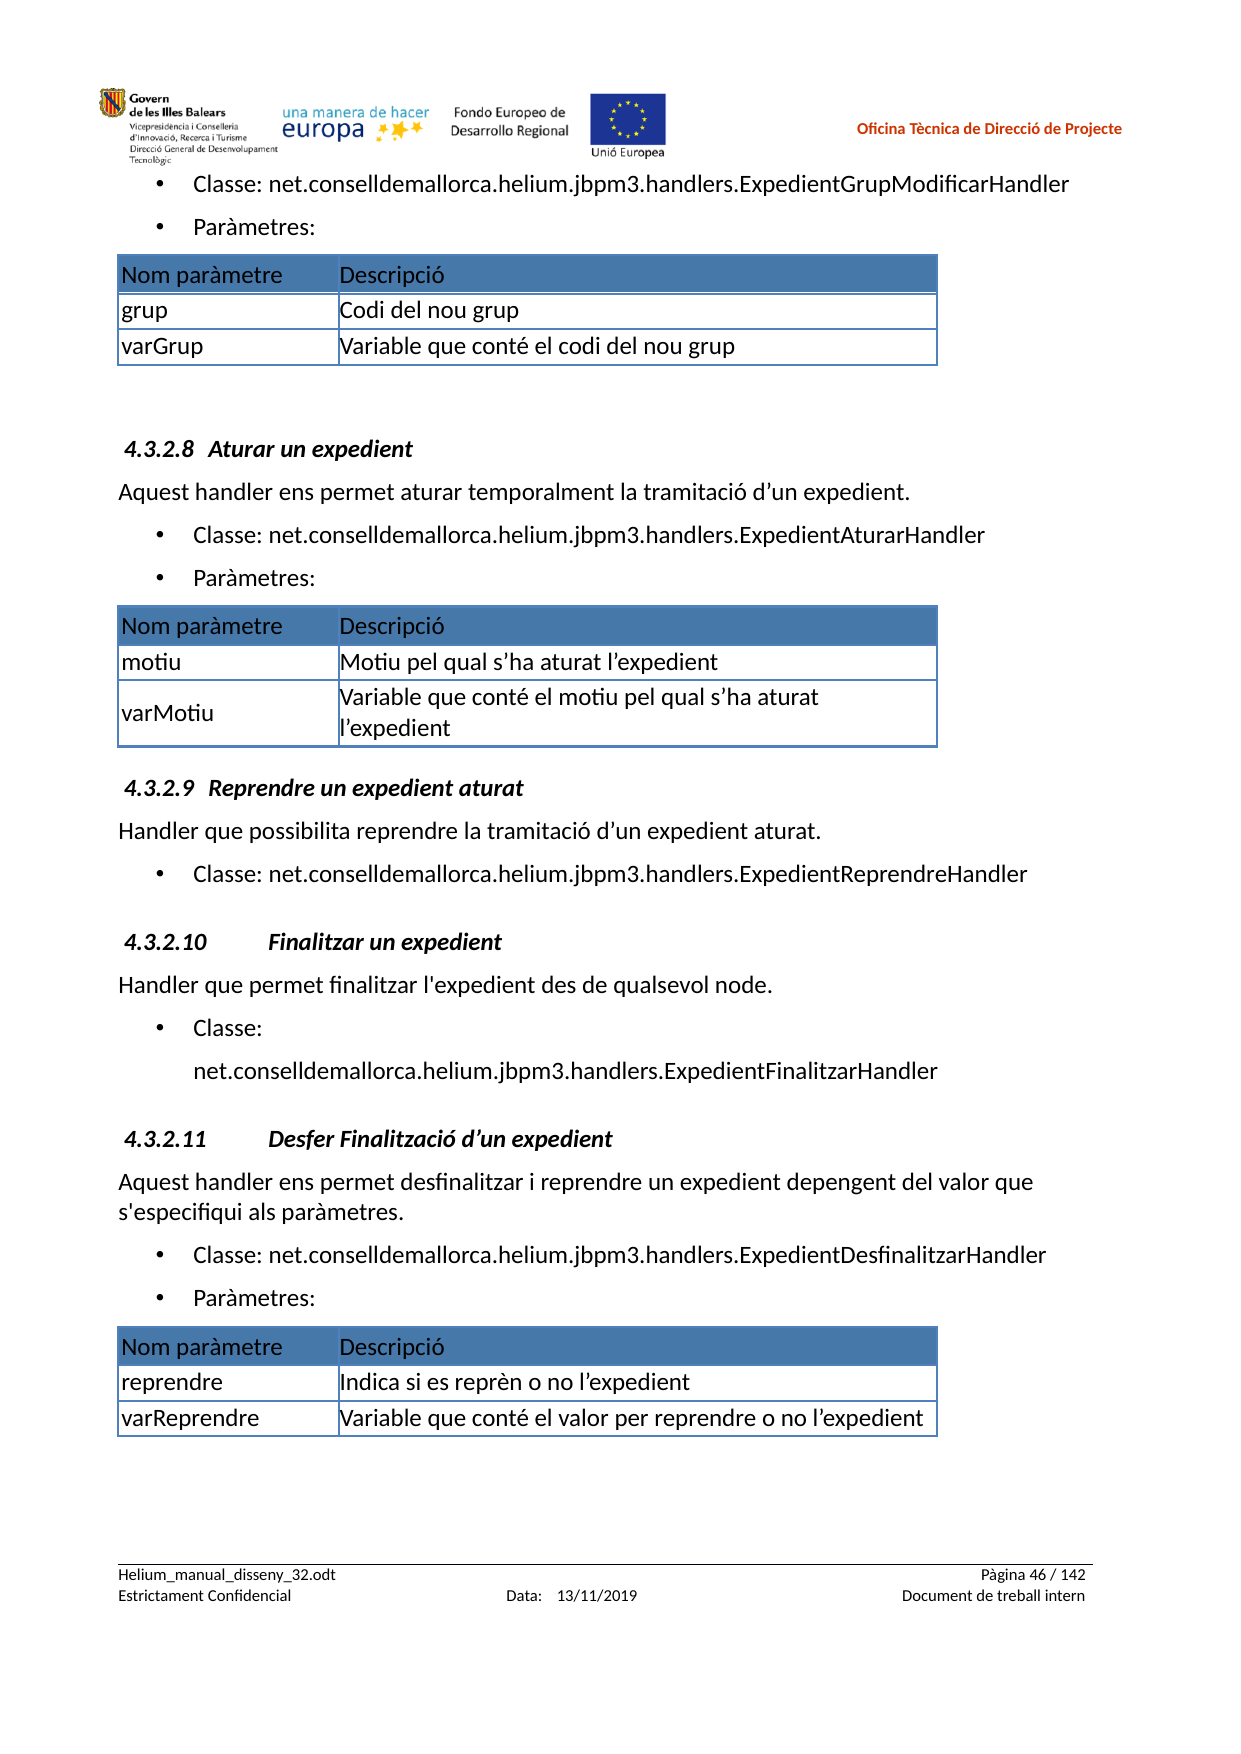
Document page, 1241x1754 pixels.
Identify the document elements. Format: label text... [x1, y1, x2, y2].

list Classe: net.conselldemallorca.helium.jbpm3.handlers.ExpedientGrupModificarHandler [156, 168, 1122, 198]
table_cell reprendre [119, 1366, 338, 1399]
list net.conselldemallorca.helium.jbpm3.handlers.ExpedientFinalitzarHandler [156, 1055, 1122, 1086]
list Paràmetres: [156, 211, 1122, 241]
table_header Descripció [340, 1328, 936, 1364]
table_cell Indica si es reprèn o no l’expedient [340, 1366, 936, 1399]
table_header Nom paràmetre [119, 608, 338, 644]
subtitle Desfer Finalització d’un expedient [118, 1123, 1122, 1153]
table_cell grup [119, 295, 338, 328]
table_cell Variable que conté el motiu pel qual s’ha aturat l’expedient [340, 681, 936, 745]
text Aquest handler ens permet desfinalitzar i reprendre un expedient depengent del valor que s'especifiqui als paràmetres. [118, 1166, 1122, 1227]
table_cell Codi del nou grup [340, 295, 936, 328]
list Classe: [156, 1012, 1122, 1043]
list Paràmetres: [156, 562, 1122, 593]
table_cell motiu [119, 646, 338, 679]
list Classe: net.conselldemallorca.helium.jbpm3.handlers.ExpedientReprendreHandler [156, 858, 1122, 889]
table_header Nom paràmetre [119, 1328, 338, 1364]
table_header Descripció [340, 256, 936, 292]
table_cell Variable que conté el valor per reprendre o no l’expedient [340, 1402, 936, 1435]
text Aquest handler ens permet aturar temporalment la tramitació d’un expedient. [118, 476, 1122, 507]
text Handler que permet finalitzar l'expedient des de qualsevol node. [118, 969, 1122, 1000]
subtitle Aturar un expedient [118, 433, 1122, 464]
list Classe: net.conselldemallorca.helium.jbpm3.handlers.ExpedientDesfinalitzarHandler [156, 1239, 1122, 1270]
picture [99, 87, 668, 166]
table_cell varReprendre [119, 1402, 338, 1435]
table_cell Variable que conté el codi del nou grup [340, 330, 936, 363]
table_cell varMotiu [119, 681, 338, 745]
list Classe: net.conselldemallorca.helium.jbpm3.handlers.ExpedientAturarHandler [156, 519, 1122, 550]
subtitle Finalitzar un expedient [118, 926, 1122, 957]
list Paràmetres: [156, 1283, 1122, 1313]
table_header Nom paràmetre [119, 256, 338, 292]
table_cell varGrup [119, 330, 338, 363]
text Handler que possibilita reprendre la tramitació d’un expedient aturat. [118, 815, 1122, 846]
table_header Descripció [340, 608, 936, 644]
subtitle Reprendre un expedient aturat [118, 772, 1122, 803]
table_cell Motiu pel qual s’ha aturat l’expedient [340, 646, 936, 679]
